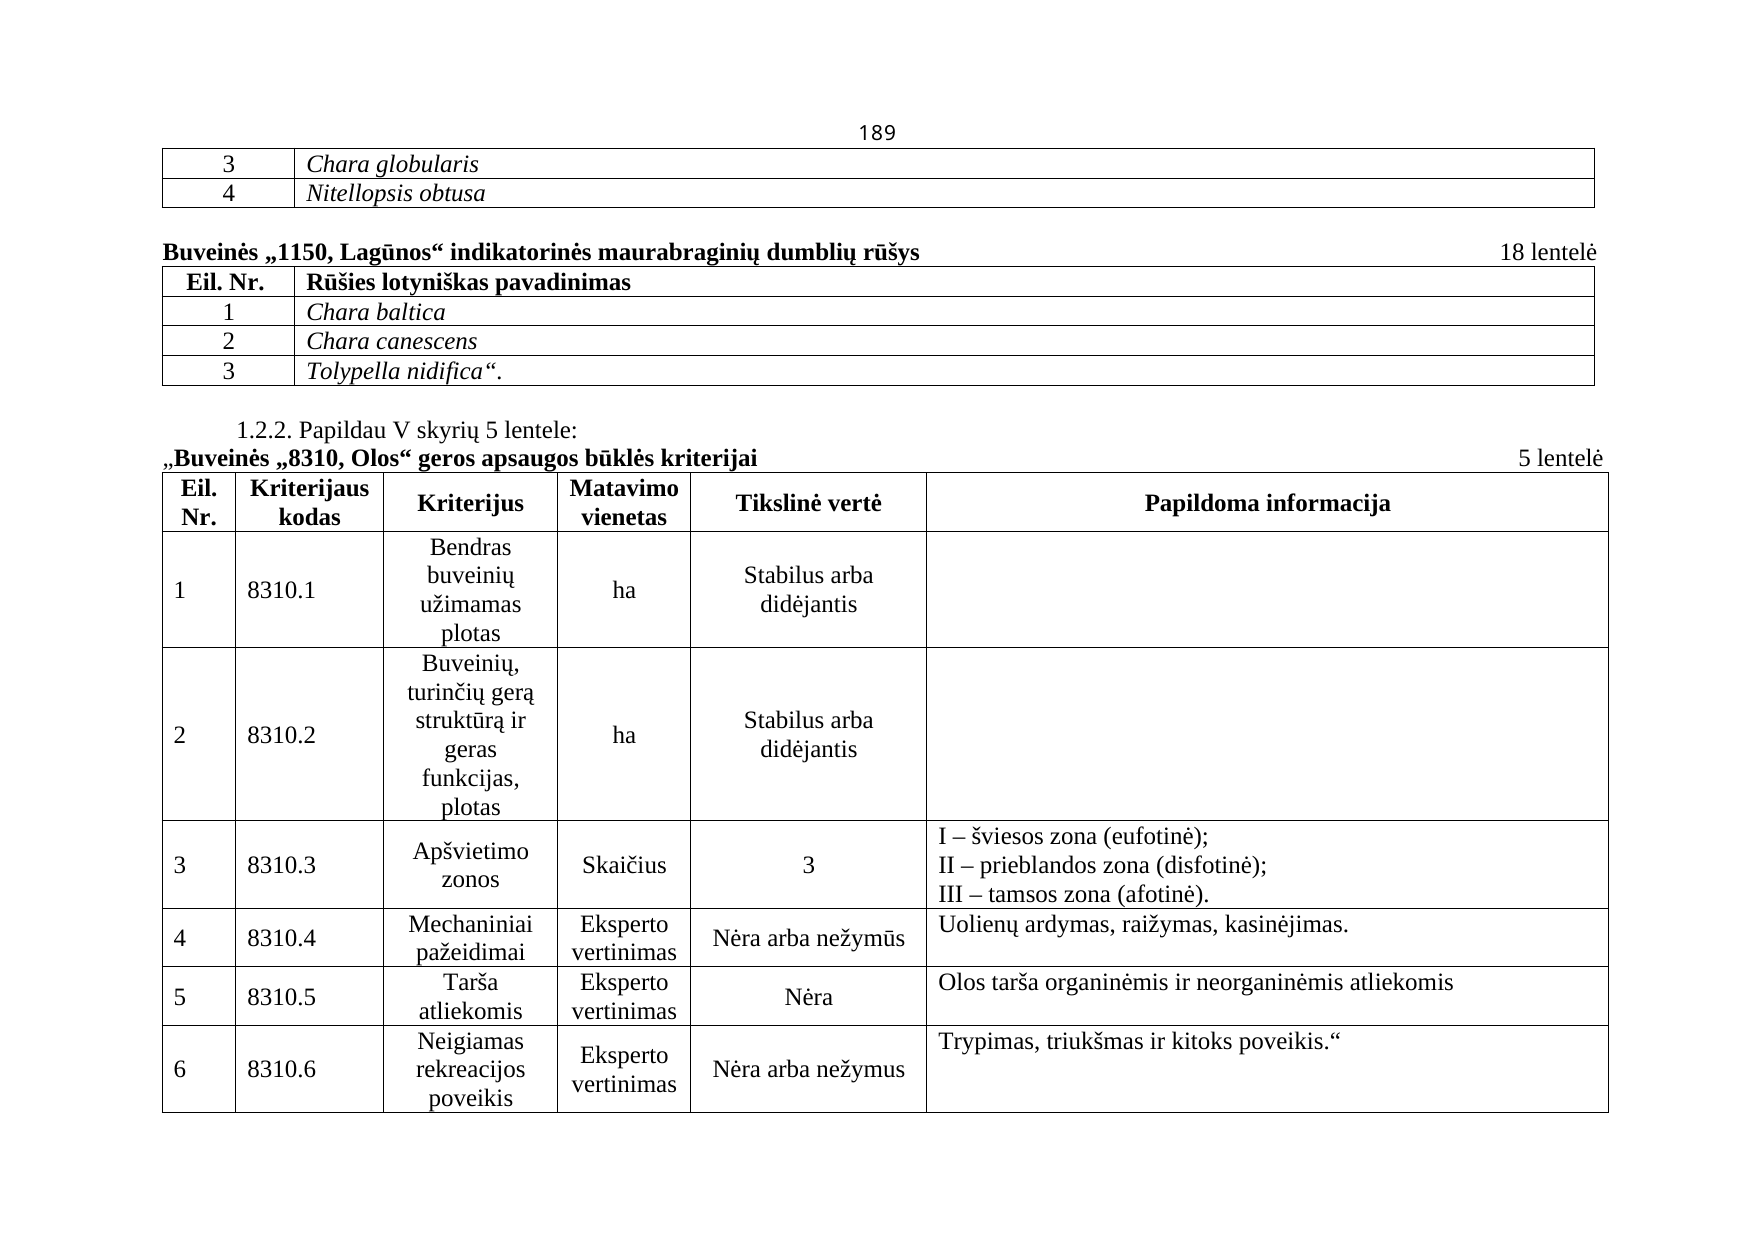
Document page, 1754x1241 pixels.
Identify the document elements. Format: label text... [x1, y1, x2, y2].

table_header Rūšies lotyniškas pavadinimas [295, 267, 1594, 296]
table_cell [927, 648, 1608, 820]
table_cell Eksperto vertinimas [558, 909, 690, 966]
text 1.2.2. Papildau V skyrių 5 lentele: [236, 415, 1636, 443]
table_cell 8310.5 [236, 967, 383, 1025]
table_cell Nitellopsis obtusa [295, 179, 1594, 207]
table_cell Mechaniniai pažeidimai [384, 909, 557, 966]
table_cell Tarša atliekomis [384, 967, 557, 1025]
table_cell 4 [163, 179, 294, 207]
text „Buveinės „8310, Olos“ geros apsaugos būklės kriterijai 5 lentelė [118, 443, 1636, 472]
table_header Matavimo vienetas [558, 473, 690, 531]
table_header Kriterijaus kodas [236, 473, 383, 531]
table_cell [927, 532, 1608, 647]
table_cell 3 [691, 821, 926, 908]
table_header Eil. Nr. [163, 473, 235, 531]
table_cell Apšvietimo zonos [384, 821, 557, 908]
table_cell Chara baltica [295, 297, 1594, 325]
table_header Tikslinė vertė [691, 473, 926, 531]
table_cell 1 [163, 532, 235, 647]
table_cell Bendras buveinių užimamas plotas [384, 532, 557, 647]
text Buveinės „1150, Lagūnos“ indikatorinės maurabraginių dumblių rūšys 18 lentelė [118, 237, 1636, 266]
table_cell Stabilus arba didėjantis [691, 532, 926, 647]
table_cell 8310.4 [236, 909, 383, 966]
table_cell Nėra arba nežymus [691, 1026, 926, 1112]
table_cell Skaičius [558, 821, 690, 908]
table_cell 3 [163, 149, 294, 177]
table_cell I – šviesos zona (eufotinė); II – prieblandos zona (disfotinė); III – tamsos zona (afotinė). [927, 821, 1608, 908]
table_header Papildoma informacija [927, 473, 1608, 531]
table_cell Eksperto vertinimas [558, 1026, 690, 1112]
table_cell Buveinių, turinčių gerą struktūrą ir geras funkcijas, plotas [384, 648, 557, 820]
table_header Kriterijus [384, 473, 557, 531]
table_cell 3 [163, 821, 235, 908]
table_cell ha [558, 532, 690, 647]
table_cell Neigiamas rekreacijos poveikis [384, 1026, 557, 1112]
table_cell Trypimas, triukšmas ir kitoks poveikis.“ [927, 1026, 1608, 1112]
table_cell Chara globularis [295, 149, 1594, 177]
table_cell 1 [163, 297, 294, 325]
table_cell 8310.1 [236, 532, 383, 647]
table_cell 8310.2 [236, 648, 383, 820]
table_cell 5 [163, 967, 235, 1025]
table_cell 8310.3 [236, 821, 383, 908]
table_cell Olos tarša organinėmis ir neorganinėmis atliekomis [927, 967, 1608, 1025]
table_cell Tolypella nidifica“. [295, 356, 1594, 385]
table_cell Chara canescens [295, 326, 1594, 355]
table_cell 4 [163, 909, 235, 966]
table_cell 2 [163, 326, 294, 355]
table_cell Eksperto vertinimas [558, 967, 690, 1025]
table_cell 8310.6 [236, 1026, 383, 1112]
table_cell ha [558, 648, 690, 820]
table_cell Nėra arba nežymūs [691, 909, 926, 966]
table_header Eil. Nr. [163, 267, 294, 296]
table_cell Uolienų ardymas, raižymas, kasinėjimas. [927, 909, 1608, 966]
table_cell 2 [163, 648, 235, 820]
table_cell Stabilus arba didėjantis [691, 648, 926, 820]
table_cell 3 [163, 356, 294, 385]
table_cell Nėra [691, 967, 926, 1025]
table_cell 6 [163, 1026, 235, 1112]
